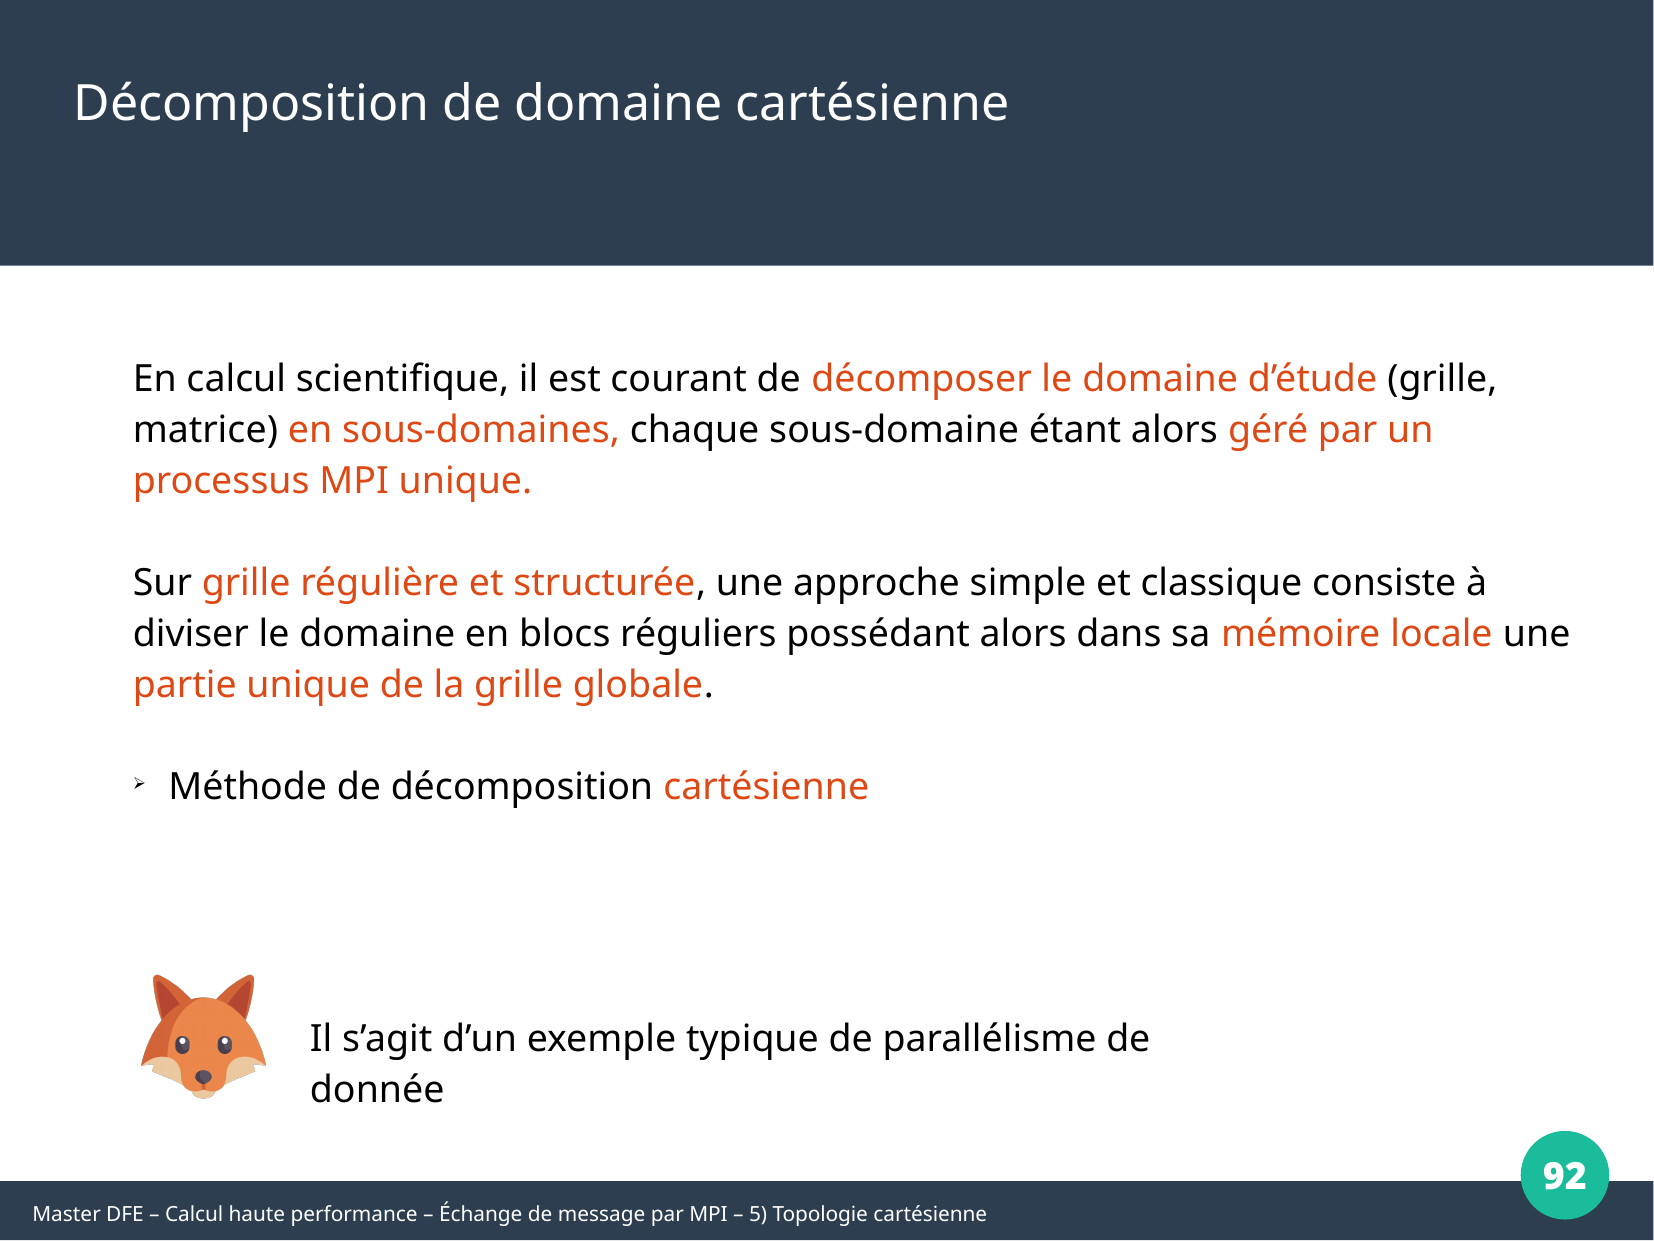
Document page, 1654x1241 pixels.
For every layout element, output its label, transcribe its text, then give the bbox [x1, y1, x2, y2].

text_box En calcul scientifique, il est courant de décomposer le domaine d’étude (grille, matrice) en sous-domaines, chaque sous-domaine étant alors géré par un processus MPI unique. Sur grille régulière et structurée, une approche simple et classique consiste à diviser le domaine en blocs réguliers possédant alors dans sa mémoire locale une partie unique de la grille globale. Méthode de décomposition cartésienne [118, 344, 1607, 766]
text_box Décomposition de domaine cartésienne [59, 59, 1477, 187]
picture [141, 974, 266, 1099]
text_box Il s’agit d’un exemple typique de parallélisme de donnée [295, 1004, 1276, 1093]
text_box Master DFE – Calcul haute performance – Échange de message par MPI – 5) Topologie cartésienne [17, 1191, 1436, 1235]
